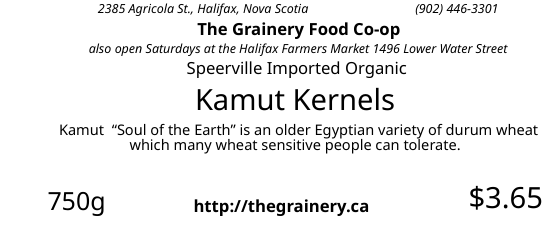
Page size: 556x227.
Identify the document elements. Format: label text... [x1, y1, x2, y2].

table_cell Speerville Imported Organic Kamut Kernels Kamut “Soul of the Earth” is an older Egyptian variety of durum wheat which many wheat sensitive people can tolerate. [47, 57, 550, 175]
table_cell 750g [47, 175, 147, 217]
table_cell http://thegrainery.ca [147, 175, 415, 217]
table_header 2385 Agricola St., Halifax, Nova Scotia (902) 446-3301 The Grainery Food Co-op also open Saturdays at the Halifax Farmers Market 1496 Lower Water Street [47, 0, 550, 57]
table_cell $3.65 [415, 175, 550, 217]
